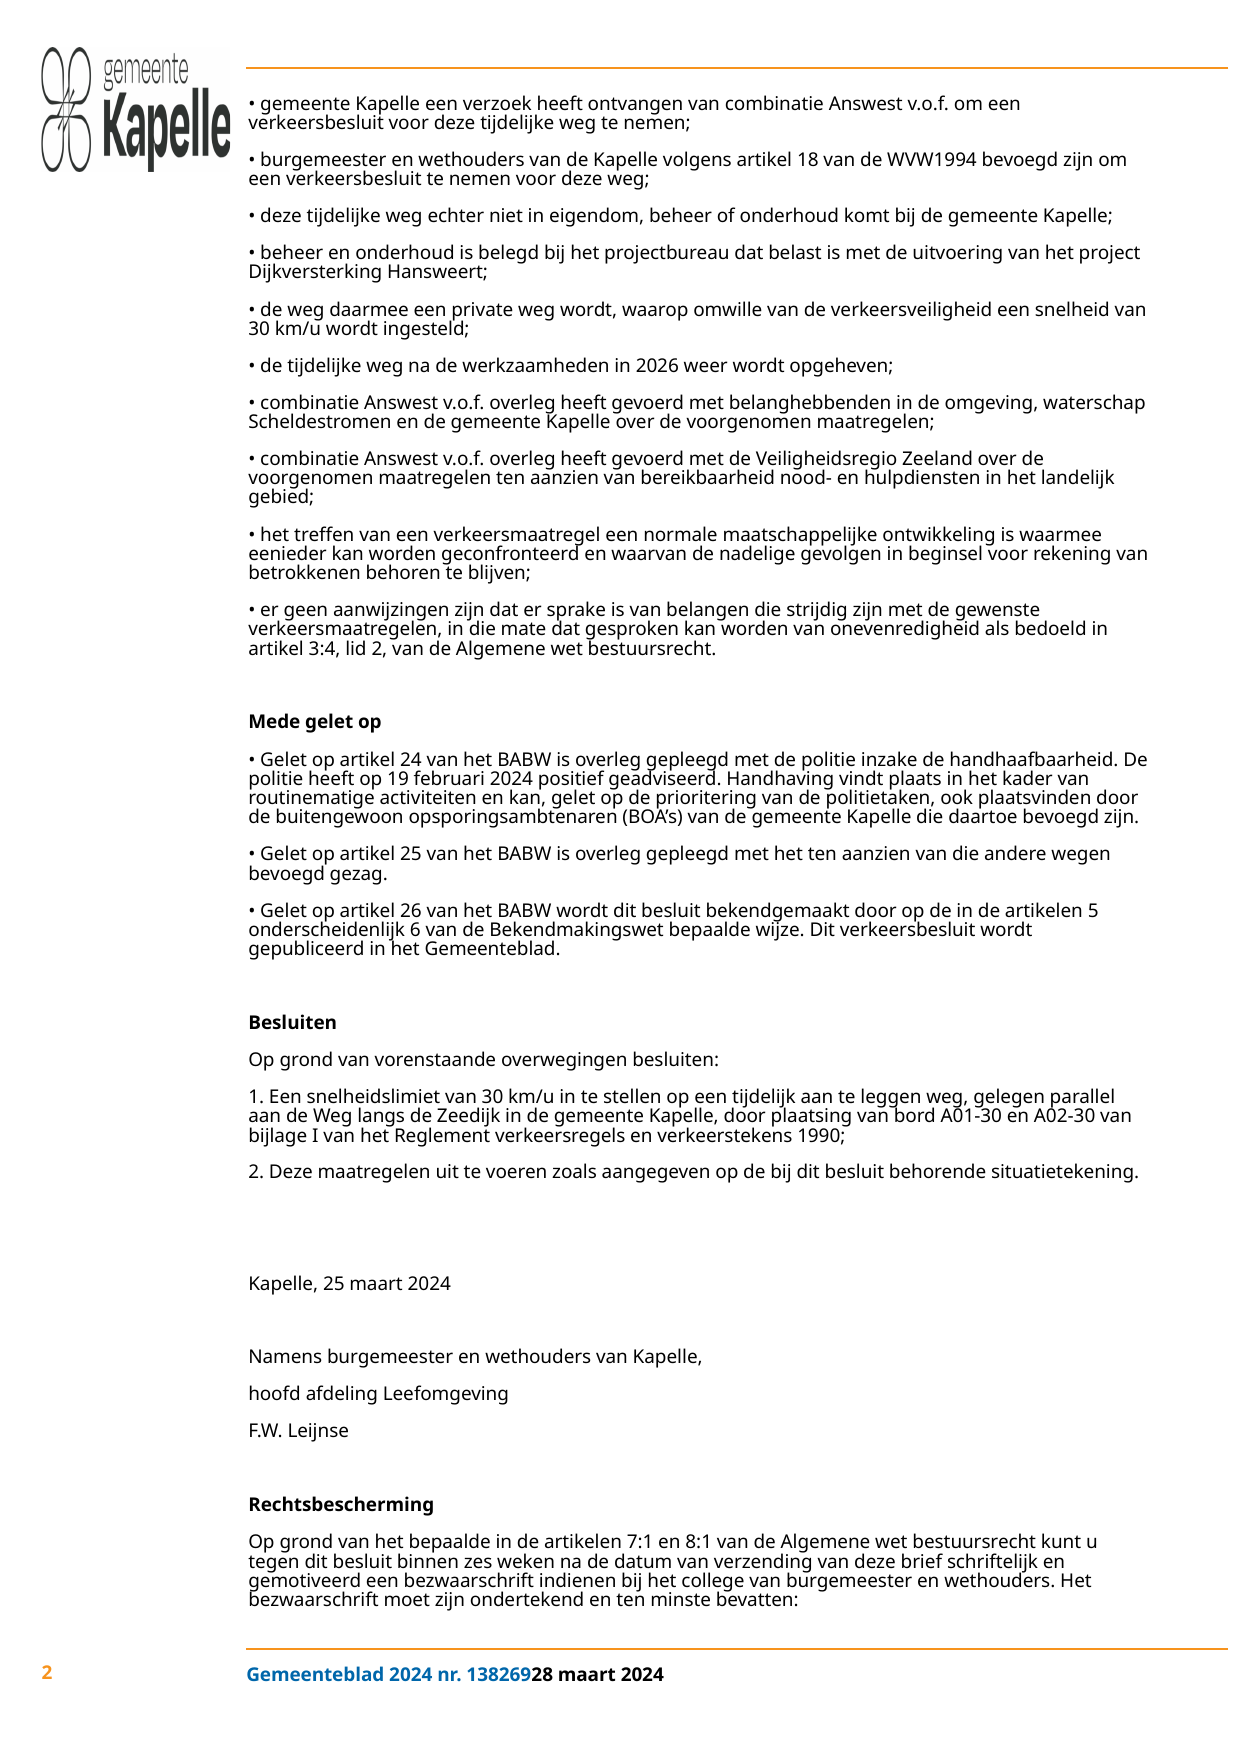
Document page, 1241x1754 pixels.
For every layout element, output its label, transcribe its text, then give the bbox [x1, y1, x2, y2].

text • burgemeester en wethouders van de Kapelle volgens artikel 18 van de WVW1994 bevoegd zijn om een verkeersbesluit te nemen voor deze weg; [248, 151, 1152, 189]
text Rechtsbescherming [248, 1496, 1152, 1516]
text Op grond van vorenstaande overwegingen besluiten: [248, 1051, 1152, 1070]
text 2. Deze maatregelen uit te voeren zoals aangegeven op de bij dit besluit behorende situatietekening. [248, 1163, 1152, 1183]
text • Gelet op artikel 24 van het BABW is overleg gepleegd met de politie inzake de handhaafbaarheid. De politie heeft op 19 februari 2024 positief geadviseerd. Handhaving vindt plaats in het kader van routinematige activiteiten en kan, gelet op de prioritering van de politietaken, ook plaatsvinden door de buitengewoon opsporingsambtenaren (BOA’s) van de gemeente Kapelle die daartoe bevoegd zijn. [248, 751, 1152, 828]
text • deze tijdelijke weg echter niet in eigendom, beheer of onderhoud komt bij de gemeente Kapelle; [248, 207, 1152, 227]
text Besluiten [248, 1014, 1152, 1033]
text • het treffen van een verkeersmaatregel een normale maatschappelijke ontwikkeling is waarmee eenieder kan worden geconfronteerd en waarvan de nadelige gevolgen in beginsel voor rekening van betrokkenen behoren te blijven; [248, 526, 1152, 583]
text F.W. Leijnse [248, 1422, 1152, 1442]
text • Gelet op artikel 25 van het BABW is overleg gepleegd met het ten aanzien van die andere wegen bevoegd gezag. [248, 845, 1152, 884]
text Kapelle, 25 maart 2024 [248, 1274, 1152, 1294]
text • beheer en onderhoud is belegd bij het projectbureau dat belast is met de uitvoering van het project Dijkversterking Hansweert; [248, 244, 1152, 283]
text • combinatie Answest v.o.f. overleg heeft gevoerd met belanghebbenden in de omgeving, waterschap Scheldestromen en de gemeente Kapelle over de voorgenomen maatregelen; [248, 394, 1152, 432]
text • Gelet op artikel 26 van het BABW wordt dit besluit bekendgemaakt door op de in de artikelen 5 onderscheidenlijk 6 van de Bekendmakingswet bepaalde wijze. Dit verkeersbesluit wordt gepubliceerd in het Gemeenteblad. [248, 902, 1152, 959]
text Op grond van het bepaalde in de artikelen 7:1 en 8:1 van de Algemene wet bestuursrecht kunt u tegen dit besluit binnen zes weken na de datum van verzending van deze brief schriftelijk en gemotiveerd een bezwaarschrift indienen bij het college van burgemeester en wethouders. Het bezwaarschrift moet zijn ondertekend en ten minste bevatten: [248, 1533, 1152, 1610]
text Mede gelet op [248, 713, 1152, 733]
text • gemeente Kapelle een verzoek heeft ontvangen van combinatie Answest v.o.f. om een verkeersbesluit voor deze tijdelijke weg te nemen; [248, 95, 1152, 133]
text Namens burgemeester en wethouders van Kapelle, [248, 1348, 1152, 1368]
text 1. Een snelheidslimiet van 30 km/u in te stellen op een tijdelijk aan te leggen weg, gelegen parallel aan de Weg langs de Zeedijk in de gemeente Kapelle, door plaatsing van bord A01-30 en A02-30 van bijlage I van het Reglement verkeersregels en verkeerstekens 1990; [248, 1088, 1152, 1146]
text hoofd afdeling Leefomgeving [248, 1385, 1152, 1405]
text • er geen aanwijzingen zijn dat er sprake is van belangen die strijdig zijn met de gewenste verkeersmaatregelen, in die mate dat gesproken kan worden van onevenredigheid als bedoeld in artikel 3:4, lid 2, van de Algemene wet bestuursrecht. [248, 601, 1152, 659]
picture [41, 47, 231, 172]
text • de weg daarmee een private weg wordt, waarop omwille van de verkeersveiligheid een snelheid van 30 km/u wordt ingesteld; [248, 301, 1152, 339]
text • combinatie Answest v.o.f. overleg heeft gevoerd met de Veiligheidsregio Zeeland over de voorgenomen maatregelen ten aanzien van bereikbaarheid nood- en hulpdiensten in het landelijk gebied; [248, 450, 1152, 508]
text • de tijdelijke weg na de werkzaamheden in 2026 weer wordt opgeheven; [248, 357, 1152, 376]
